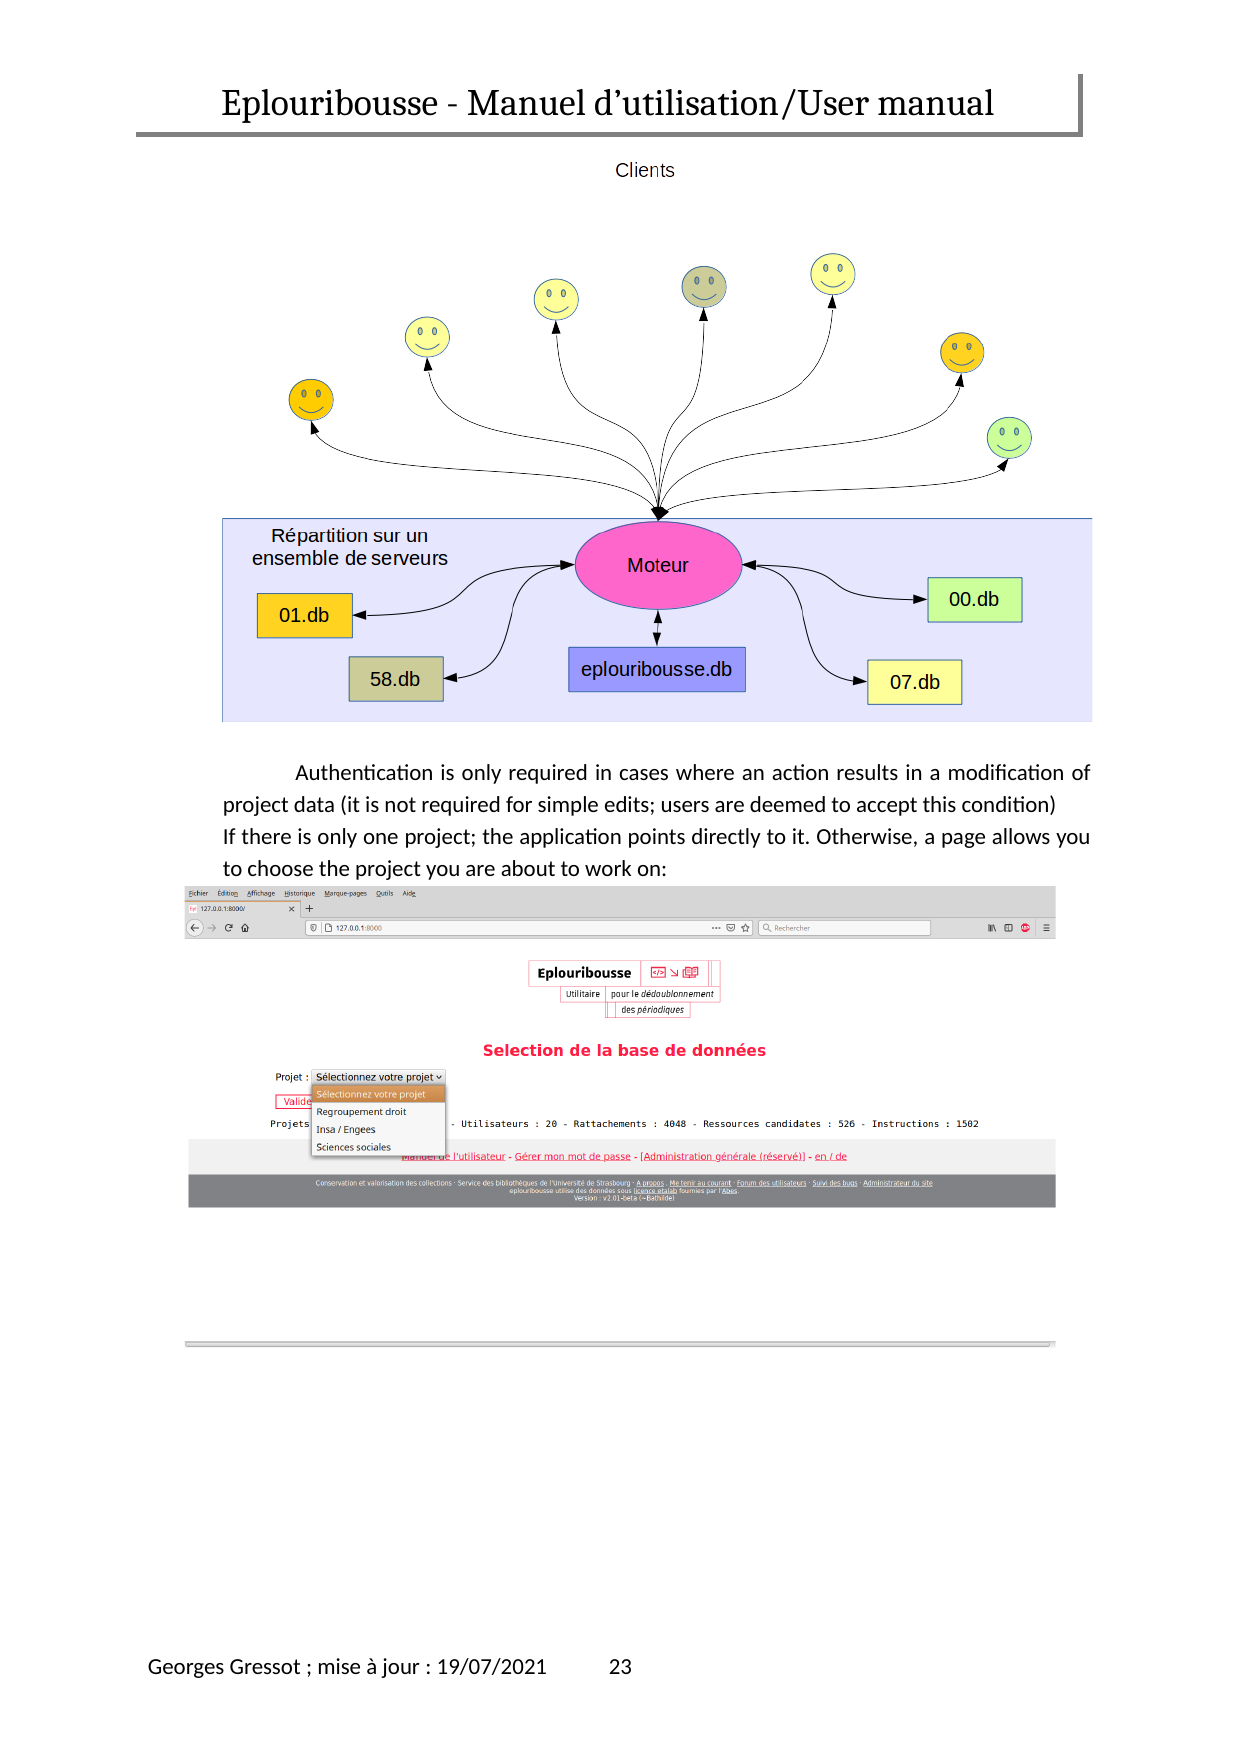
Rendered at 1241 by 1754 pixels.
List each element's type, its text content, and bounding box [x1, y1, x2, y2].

list Authentication is only required in cases where an action results in a modification of project data (it is not required for simple edits; users are deemed to accept this condition) [223, 758, 1093, 818]
picture [222, 156, 1093, 722]
picture [184, 886, 1056, 1348]
list If there is only one project; the application points directly to it. Otherwise, a page allows you to choose the project you are about to work on: [223, 822, 1093, 882]
